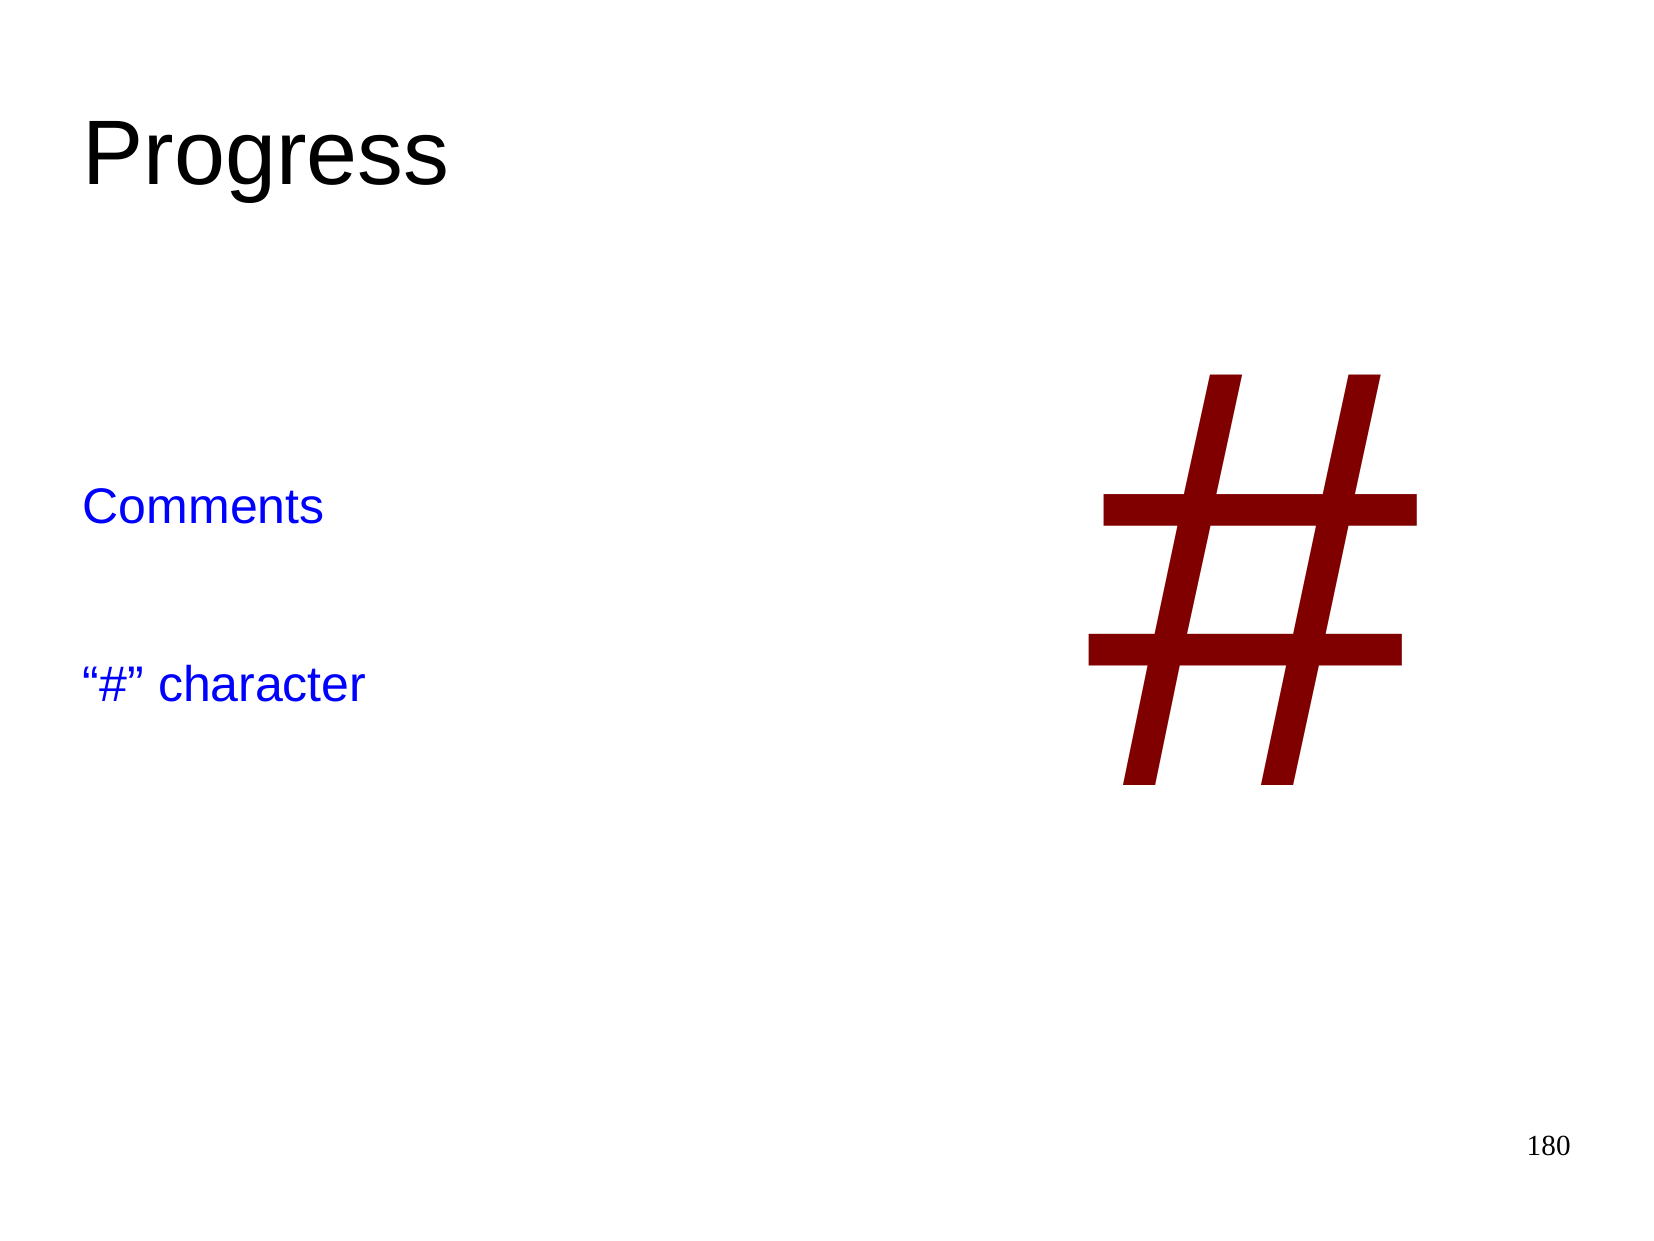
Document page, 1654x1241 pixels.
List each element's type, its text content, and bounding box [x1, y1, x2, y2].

text_box Comments [76, 472, 331, 541]
text_box “#” character [76, 649, 373, 718]
text_box # [1080, 236, 1427, 919]
title Progress [82, 49, 1571, 257]
